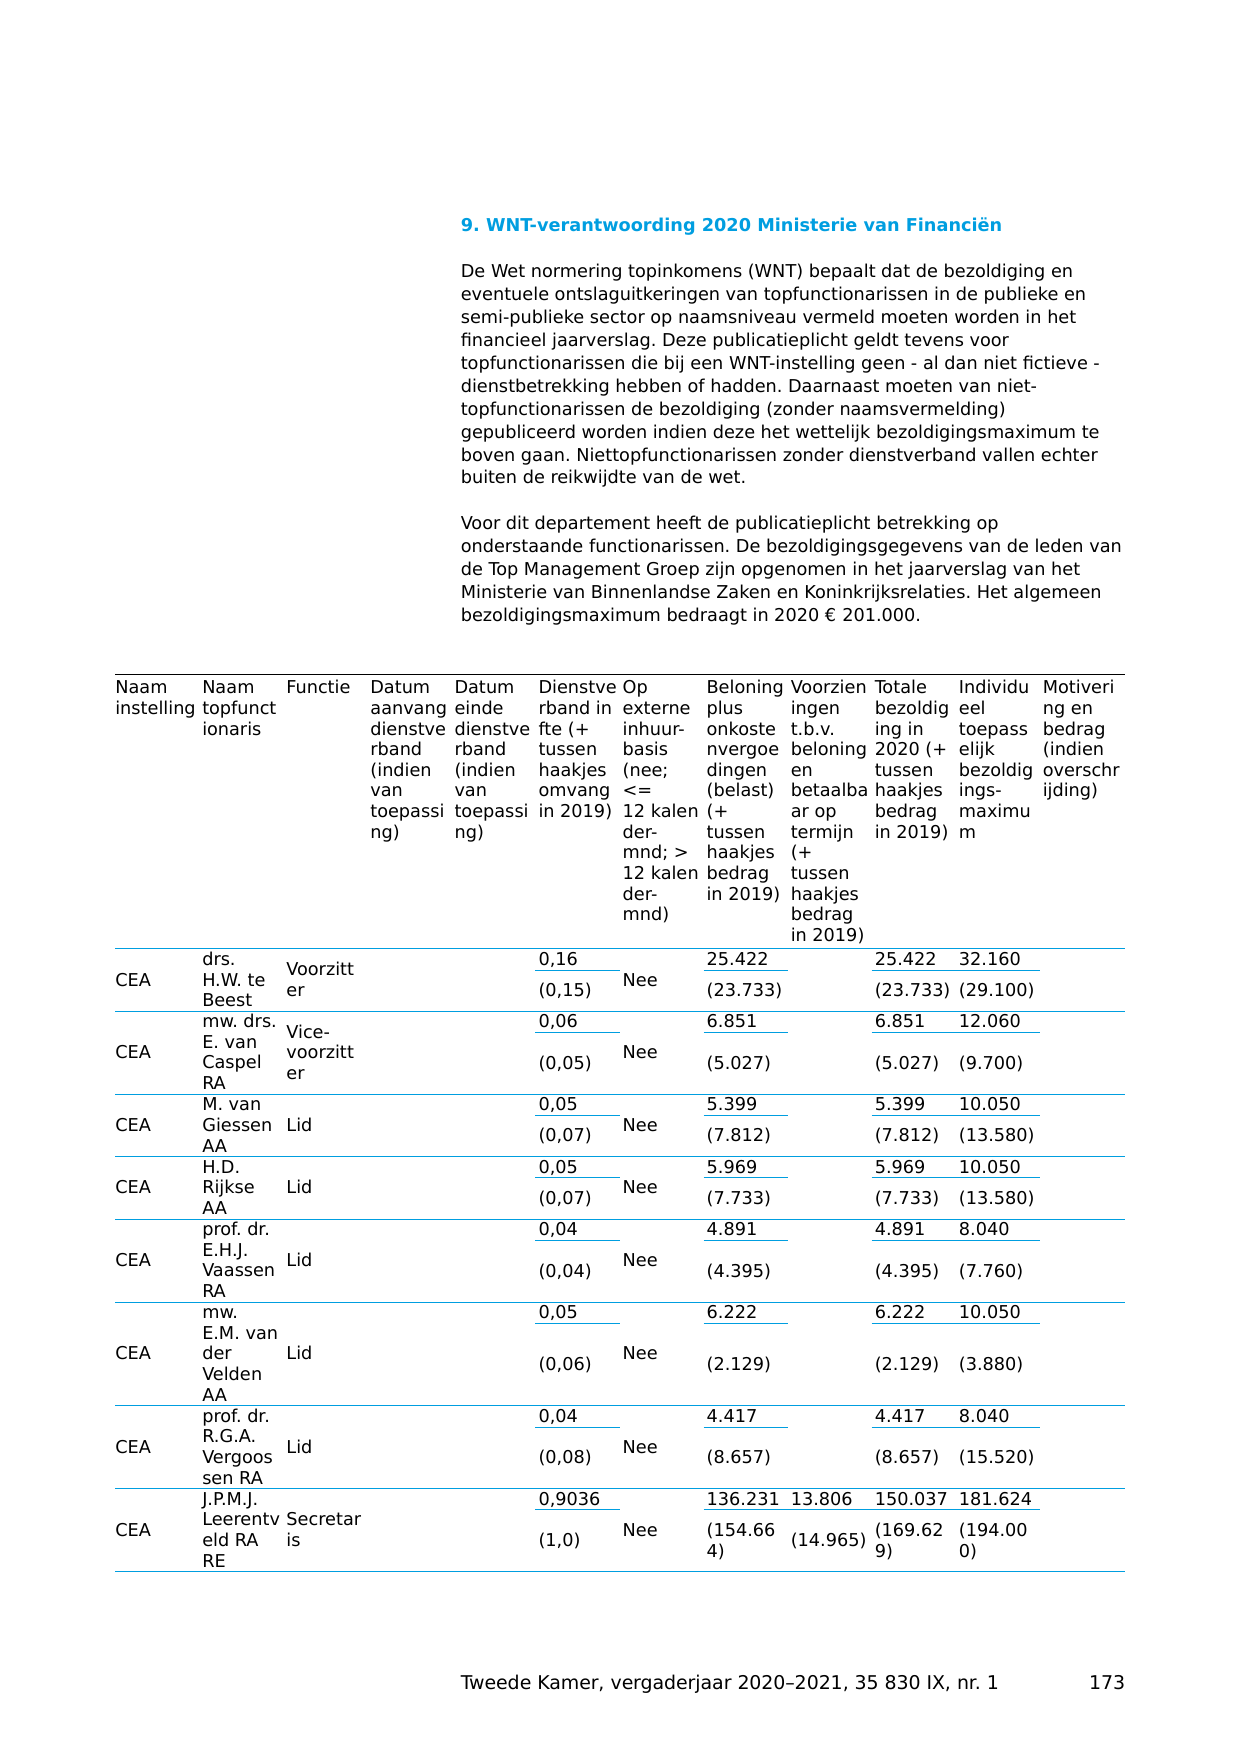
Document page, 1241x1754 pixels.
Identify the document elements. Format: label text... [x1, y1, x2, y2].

table_cell 10.050 [956, 1157, 1040, 1177]
table_cell [451, 1095, 535, 1156]
table_cell 6.222 [872, 1303, 956, 1323]
table_cell (14.965) [788, 1510, 872, 1571]
table_cell (8.657) [872, 1428, 956, 1488]
table_cell 5.399 [872, 1095, 956, 1115]
table_cell (1,0) [535, 1510, 619, 1571]
table_cell [788, 1406, 872, 1488]
table_cell 25.422 [704, 949, 788, 969]
table_cell (0,07) [535, 1116, 619, 1156]
table_cell prof. dr. R.G.A. Vergoossen RA [199, 1406, 283, 1488]
table_cell (169.629) [872, 1510, 956, 1571]
table_cell 0,05 [535, 1095, 619, 1115]
table_cell [451, 1157, 535, 1218]
table_cell Naam instelling [115, 675, 199, 948]
table_cell [451, 1012, 535, 1094]
table_cell [788, 1012, 872, 1094]
table_cell [367, 1012, 451, 1094]
table_cell (7.733) [872, 1178, 956, 1218]
table_cell 8.040 [956, 1406, 1040, 1426]
table_cell 13.806 [788, 1489, 872, 1509]
table_cell [367, 1157, 451, 1218]
table_cell 4.891 [872, 1220, 956, 1240]
table_cell 0,04 [535, 1220, 619, 1240]
table_cell (2.129) [872, 1324, 956, 1405]
table_cell prof. dr. E.H.J. Vaassen RA [199, 1220, 283, 1302]
table_cell H.D. Rijkse AA [199, 1157, 283, 1218]
table_cell 0,06 [535, 1012, 619, 1032]
table_cell 0,05 [535, 1157, 619, 1177]
table_cell Lid [283, 1406, 367, 1488]
table_cell (5.027) [872, 1033, 956, 1094]
table_cell (0,08) [535, 1428, 619, 1488]
table_cell [451, 1220, 535, 1302]
table_cell 6.851 [872, 1012, 956, 1032]
table_cell Nee [620, 1303, 703, 1405]
table_cell Nee [620, 1406, 703, 1488]
table_cell [1040, 1220, 1125, 1302]
table_cell CEA [115, 1220, 199, 1302]
table_cell 10.050 [956, 1303, 1040, 1323]
table_cell mw. drs. E. van Caspel RA [199, 1012, 283, 1094]
table_cell CEA [115, 1406, 199, 1488]
table_cell (23.733) [704, 971, 788, 1011]
table_cell (13.580) [956, 1178, 1040, 1218]
table_cell Vice-voorzitter [283, 1012, 367, 1094]
table_cell [788, 1220, 872, 1302]
table_cell [367, 1095, 451, 1156]
table_cell [367, 949, 451, 1011]
table_cell Op externe inhuur-basis (nee; <= 12 kalender-mnd; > 12 kalender-mnd) [620, 675, 703, 948]
table_cell Motivering en bedrag (indien overschrijding) [1040, 675, 1125, 948]
table_cell 0,05 [535, 1303, 619, 1323]
table_cell CEA [115, 1157, 199, 1218]
table_cell 10.050 [956, 1095, 1040, 1115]
table_cell mw. E.M. van der Velden AA [199, 1303, 283, 1405]
table_cell 150.037 [872, 1489, 956, 1509]
table_cell (7.760) [956, 1241, 1040, 1302]
table_cell 4.891 [704, 1220, 788, 1240]
table_cell Datum aanvang dienstverband (indien van toepassing) [367, 675, 451, 948]
table_cell 6.851 [704, 1012, 788, 1032]
table_cell [788, 949, 872, 1011]
table_cell (0,04) [535, 1241, 619, 1302]
table_cell (15.520) [956, 1428, 1040, 1488]
table_cell [1040, 1303, 1125, 1405]
table_cell (7.733) [704, 1178, 788, 1218]
table_cell (7.812) [704, 1116, 788, 1156]
table_cell [367, 1406, 451, 1488]
table_cell (3.880) [956, 1324, 1040, 1405]
table_cell [451, 1489, 535, 1571]
table_cell (0,05) [535, 1033, 619, 1094]
table_cell 12.060 [956, 1012, 1040, 1032]
table_cell (29.100) [956, 971, 1040, 1011]
table_cell Nee [620, 949, 703, 1011]
table_cell 32.160 [956, 949, 1040, 969]
table_cell [451, 1406, 535, 1488]
table_cell [1040, 1095, 1125, 1156]
text Voor dit departement heeft de publicatieplicht betrekking op onderstaande functionarissen. De bezoldigingsgegevens van de leden van de Top Management Groep zijn opgenomen in het jaarverslag van het Ministerie van Binnenlandse Zaken en Koninkrijksrelaties. Het algemeen bezoldigingsmaximum bedraagt in 2020 € 201.000. [461, 511, 1125, 626]
table_cell CEA [115, 1095, 199, 1156]
table_cell (2.129) [704, 1324, 788, 1405]
table_cell 0,16 [535, 949, 619, 969]
table_cell Lid [283, 1220, 367, 1302]
table_cell [1040, 949, 1125, 1011]
table_cell (194.000) [956, 1510, 1040, 1571]
table_cell CEA [115, 949, 199, 1011]
table_cell 181.624 [956, 1489, 1040, 1509]
table_header Tabel 77 Bezoldiging van topfunctionarissen [115, 649, 1125, 674]
title 9. WNT-verantwoording 2020 Ministerie van Financiën [461, 213, 1125, 236]
table_cell 6.222 [704, 1303, 788, 1323]
table_cell Voorzieningen t.b.v. beloningen betaalbaar op termijn (+ tussen haakjes bedrag in 2019) [788, 675, 872, 948]
text De Wet normering topinkomens (WNT) bepaalt dat de bezoldiging en eventuele ontslaguitkeringen van topfunctionarissen in de publieke en semi-publieke sector op naamsniveau vermeld moeten worden in het financieel jaarverslag. Deze publicatieplicht geldt tevens voor topfunctionarissen die bij een WNT-instelling geen - al dan niet fictieve - dienstbetrekking hebben of hadden. Daarnaast moeten van niet-topfunctionarissen de bezoldiging (zonder naamsvermelding) gepubliceerd worden indien deze het wettelijk bezoldigingsmaximum te boven gaan. Niettopfunctionarissen zonder dienstverband vallen echter buiten de reikwijdte van de wet. [461, 259, 1125, 488]
table_cell Lid [283, 1157, 367, 1218]
table_cell Nee [620, 1157, 703, 1218]
table_cell 5.969 [704, 1157, 788, 1177]
table_cell [367, 1303, 451, 1405]
table_cell 25.422 [872, 949, 956, 969]
table_cell [788, 1095, 872, 1156]
table_cell Naam topfunctionaris [199, 675, 283, 948]
table_cell Beloning plus onkostenvergoedingen (belast) (+ tussen haakjes bedrag in 2019) [704, 675, 788, 948]
table_cell Nee [620, 1220, 703, 1302]
table_cell (23.733) [872, 971, 956, 1011]
table_cell 5.399 [704, 1095, 788, 1115]
table_cell Datum einde dienstverband (indien van toepassing) [451, 675, 535, 948]
table_cell [1040, 1012, 1125, 1094]
table_cell [1040, 1406, 1125, 1488]
table_cell 0,04 [535, 1406, 619, 1426]
table_cell 5.969 [872, 1157, 956, 1177]
table_cell Functie [283, 675, 367, 948]
table_cell (0,06) [535, 1324, 619, 1405]
table_cell 136.231 [704, 1489, 788, 1509]
table_cell (8.657) [704, 1428, 788, 1488]
table_cell [451, 1303, 535, 1405]
table_cell (7.812) [872, 1116, 956, 1156]
table_cell CEA [115, 1012, 199, 1094]
table_cell (4.395) [704, 1241, 788, 1302]
table_cell M. van Giessen AA [199, 1095, 283, 1156]
table_cell Nee [620, 1489, 703, 1571]
table_cell [451, 949, 535, 1011]
table_cell J.P.M.J. Leerentveld RA RE [199, 1489, 283, 1571]
table_cell 4.417 [872, 1406, 956, 1426]
table_cell (9.700) [956, 1033, 1040, 1094]
table_cell 8.040 [956, 1220, 1040, 1240]
table_cell drs. H.W. te Beest [199, 949, 283, 1011]
table_cell 0,9036 [535, 1489, 619, 1509]
table_cell CEA [115, 1489, 199, 1571]
table_cell Dienstverband in fte (+ tussen haakjes omvang in 2019) [535, 675, 619, 948]
table_cell 4.417 [704, 1406, 788, 1426]
table_cell [367, 1220, 451, 1302]
table_cell CEA [115, 1303, 199, 1405]
table_cell [788, 1303, 872, 1405]
table_cell Nee [620, 1095, 703, 1156]
table_cell Individueel toepasselijk bezoldigings-maximum [956, 675, 1040, 948]
table_cell Lid [283, 1095, 367, 1156]
table_cell [1040, 1489, 1125, 1571]
table_cell (5.027) [704, 1033, 788, 1094]
table_cell (0,15) [535, 971, 619, 1011]
table_cell Totale bezoldiging in 2020 (+ tussen haakjes bedrag in 2019) [872, 675, 956, 948]
table_cell [367, 1489, 451, 1571]
table_cell (4.395) [872, 1241, 956, 1302]
table_cell Nee [620, 1012, 703, 1094]
table_cell Voorzitter [283, 949, 367, 1011]
table_cell (154.664) [704, 1510, 788, 1571]
table_cell (13.580) [956, 1116, 1040, 1156]
table_cell [788, 1157, 872, 1218]
table_cell (0,07) [535, 1178, 619, 1218]
table_cell Lid [283, 1303, 367, 1405]
table_cell Secretaris [283, 1489, 367, 1571]
table_cell [1040, 1157, 1125, 1218]
